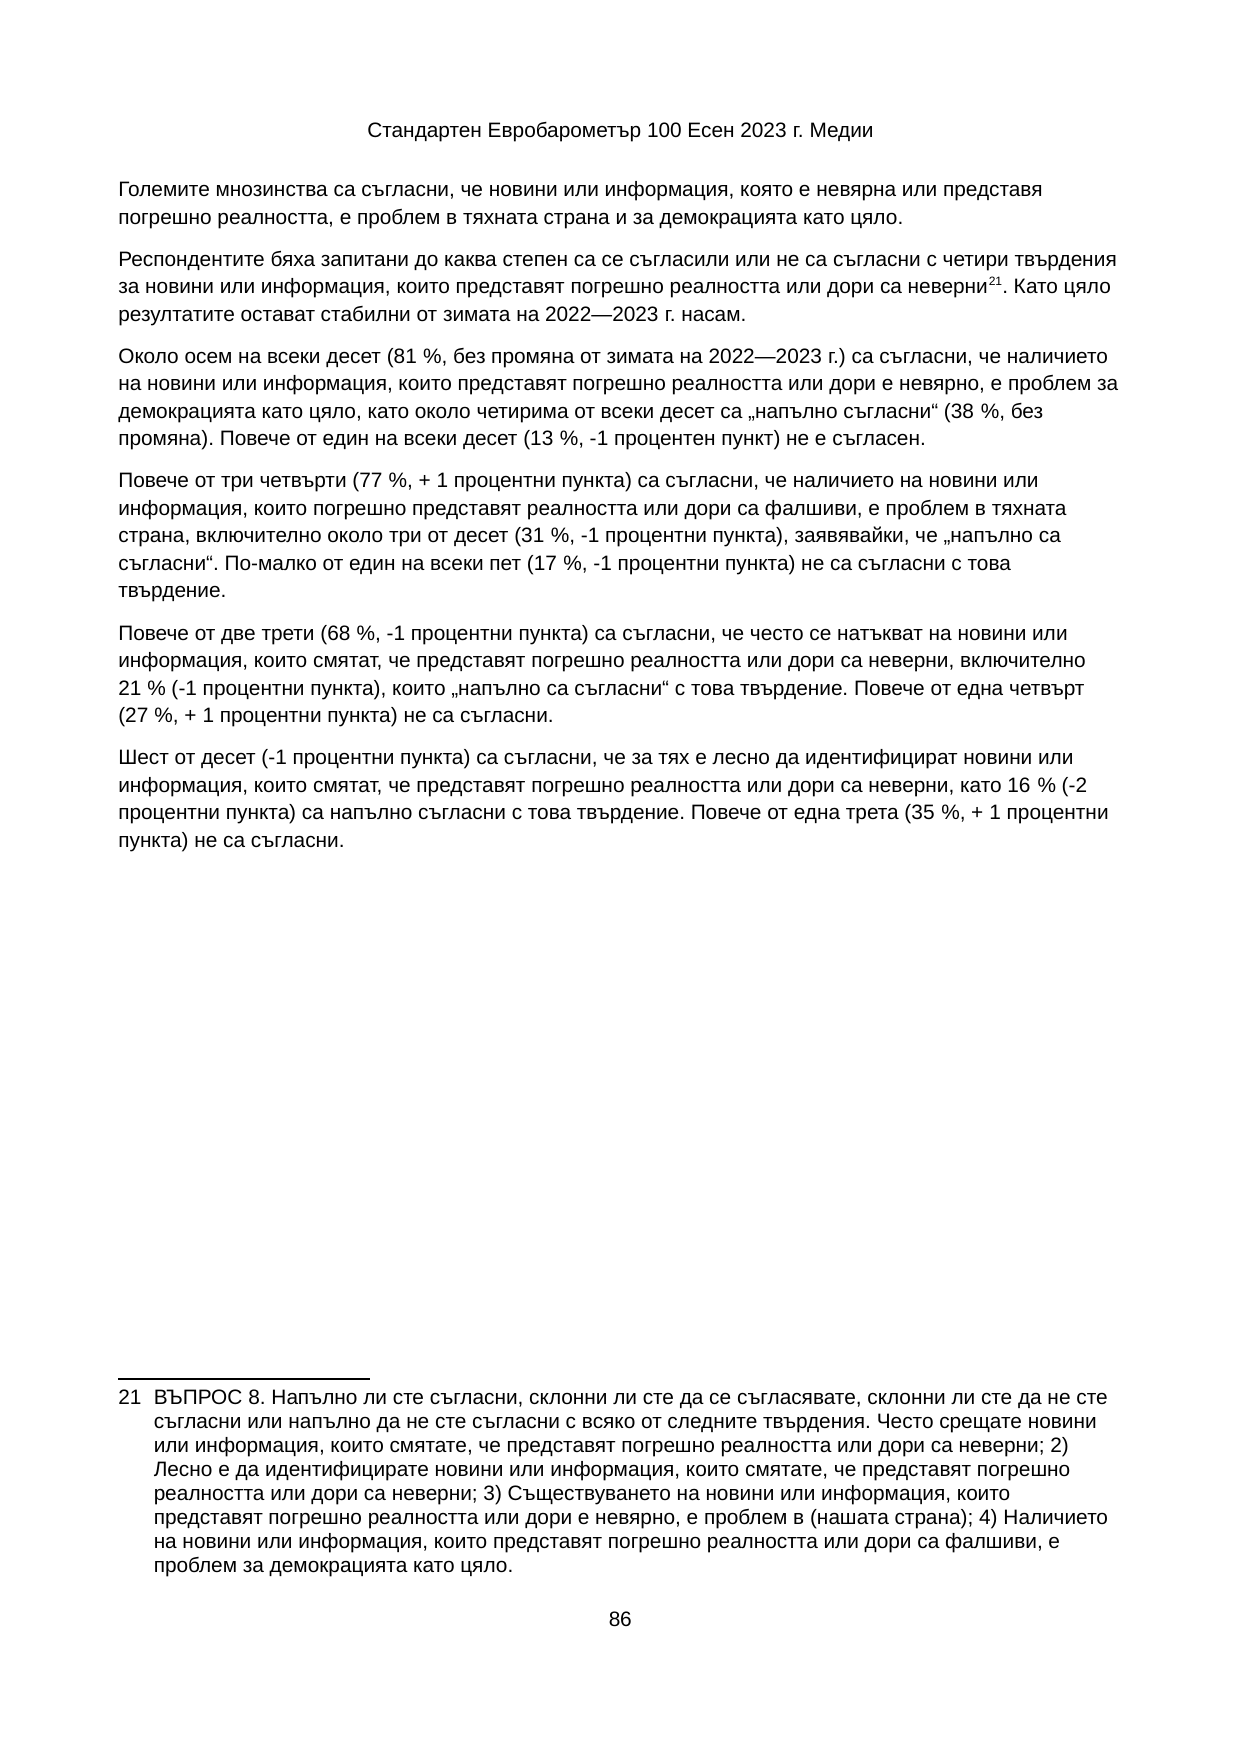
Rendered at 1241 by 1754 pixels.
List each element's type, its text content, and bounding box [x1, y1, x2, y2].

text Шест от десет (-1 процентни пункта) са съгласни, че за тях е лесно да идентифицират новини или информация, които смятат, че представят погрешно реалността или дори са неверни, като 16 % (-2 процентни пункта) са напълно съгласни с това твърдение. Повече от една трета (35 %, + 1 процентни пункта) не са съгласни. [118, 745, 1122, 851]
text ВЪПРОС 8. Напълно ли сте съгласни, склонни ли сте да се съгласявате, склонни ли сте да не сте съгласни или напълно да не сте съгласни с всяко от следните твърдения. Често срещате новини или информация, които смятате, че представят погрешно реалността или дори са неверни; 2) Лесно е да идентифицирате новини или информация, които смятате, че представят погрешно реалността или дори са неверни; 3) Съществуването на новини или информация, които представят погрешно реалността или дори е невярно, е проблем в (нашата страна); 4) Наличието на новини или информация, които представят погрешно реалността или дори са фалшиви, е проблем за демокрацията като цяло. [118, 1385, 1122, 1577]
text Големите мнозинства са съгласни, че новини или информация, която е невярна или представя погрешно реалността, е проблем в тяхната страна и за демокрацията като цяло. [118, 177, 1122, 228]
text Респондентите бяха запитани до каква степен са се съгласили или не са съгласни с четири твърдения за новини или информация, които представят погрешно реалността или дори са неверни. Като цяло резултатите остават стабилни от зимата на 2022—2023 г. насам. [118, 247, 1122, 326]
text Около осем на всеки десет (81 %, без промяна от зимата на 2022—2023 г.) са съгласни, че наличието на новини или информация, които представят погрешно реалността или дори е невярно, е проблем за демокрацията като цяло, като около четирима от всеки десет са „напълно съгласни“ (38 %, без промяна). Повече от един на всеки десет (13 %, -1 процентен пункт) не е съгласен. [118, 344, 1122, 450]
text Повече от три четвърти (77 %, + 1 процентни пункта) са съгласни, че наличието на новини или информация, които погрешно представят реалността или дори са фалшиви, е проблем в тяхната страна, включително около три от десет (31 %, -1 процентни пункта), заявявайки, че „напълно са съгласни“. По-малко от един на всеки пет (17 %, -1 процентни пункта) не са съгласни с това твърдение. [118, 468, 1122, 602]
text Повече от две трети (68 %, -1 процентни пункта) са съгласни, че често се натъкват на новини или информация, които смятат, че представят погрешно реалността или дори са неверни, включително 21 % (-1 процентни пункта), които „напълно са съгласни“ с това твърдение. Повече от една четвърт (27 %, + 1 процентни пункта) не са съгласни. [118, 620, 1122, 727]
